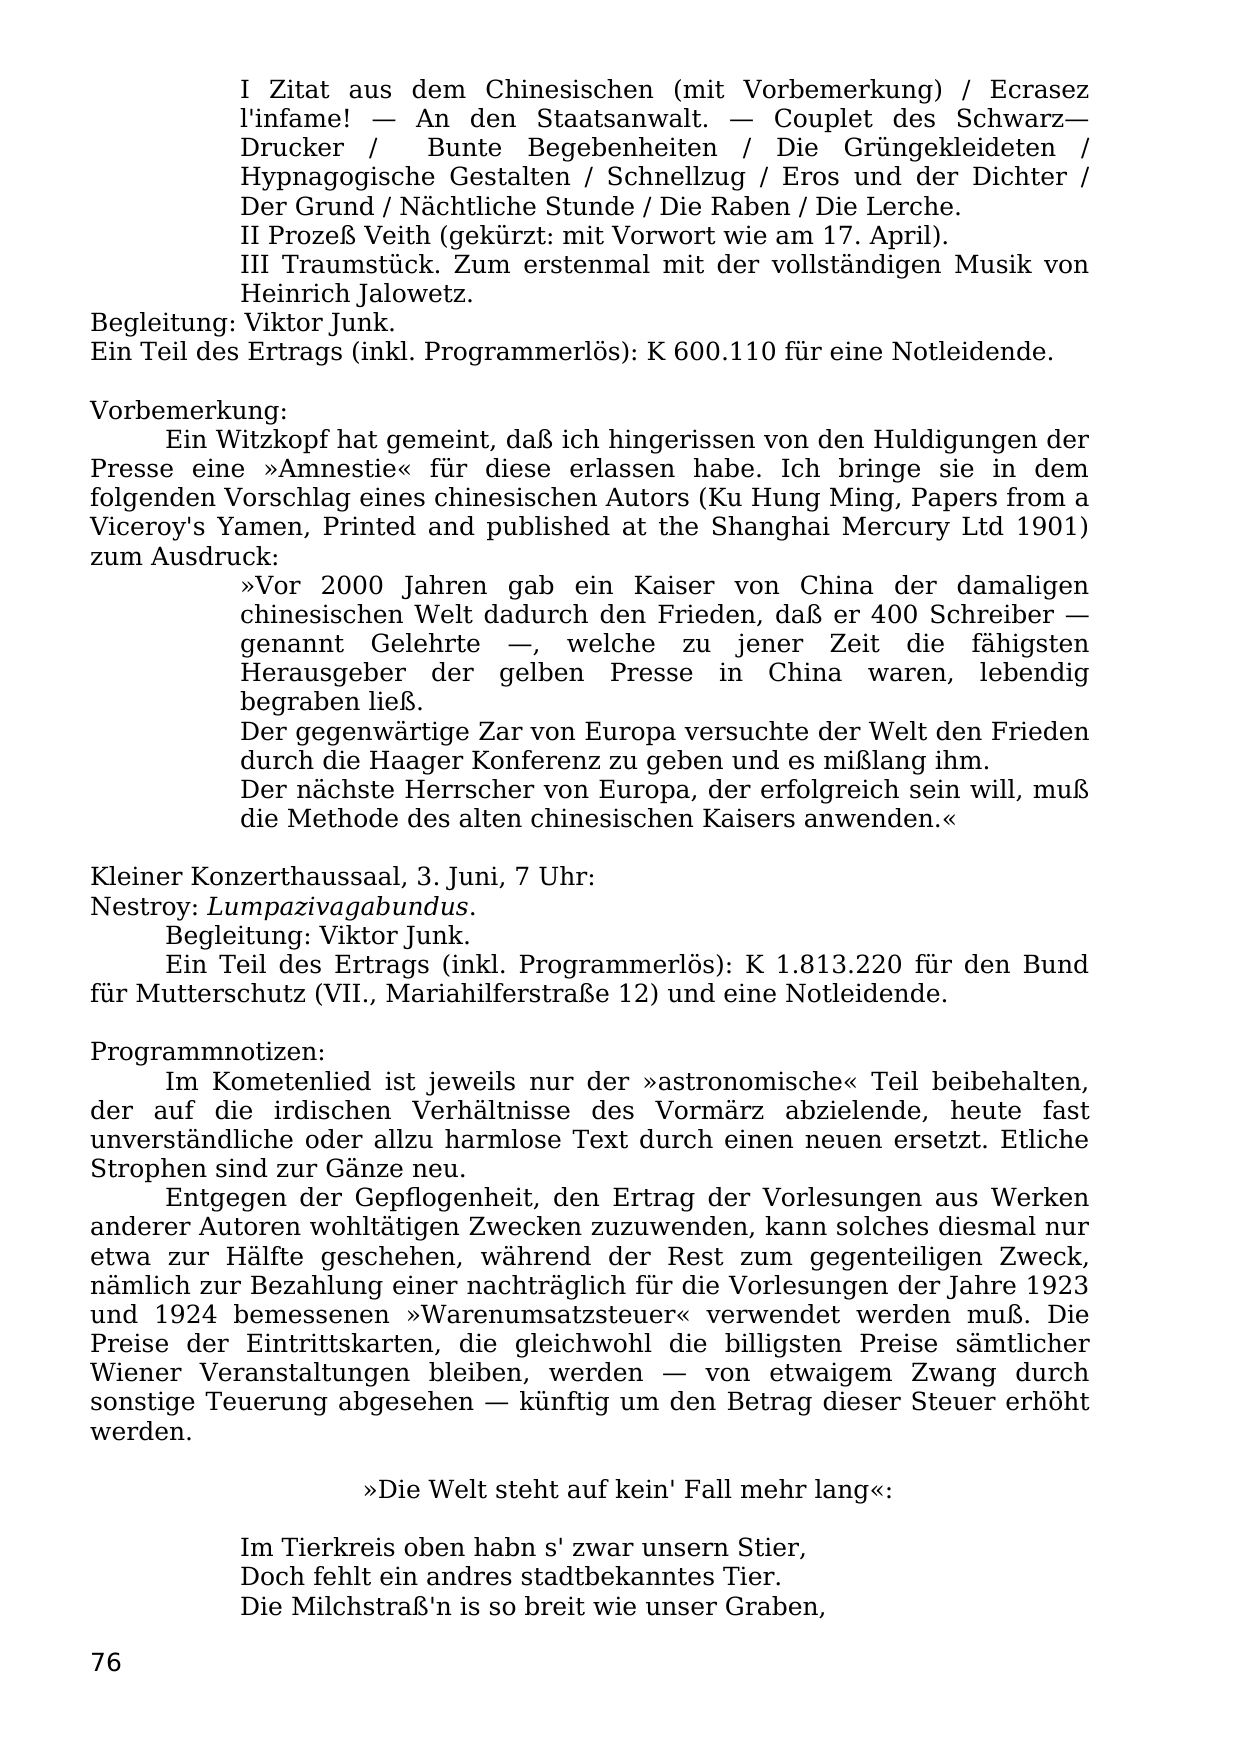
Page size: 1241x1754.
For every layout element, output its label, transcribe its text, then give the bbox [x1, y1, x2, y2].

text Die Milchstraß'n is so breit wie unser Graben, [240, 1592, 1091, 1621]
text Programmnotizen: [90, 1037, 1091, 1067]
text II Prozeß Veith (gekürzt: mit Vorwort wie am 17. April). [240, 221, 1091, 250]
text Ein Witzkopf hat gemeint, daß ich hingerissen von den Huldigungen der Presse eine »Amnestie« für diese erlassen habe. Ich bringe sie in dem folgenden Vorschlag eines chinesischen Autors (Ku Hung Ming, Papers from a Viceroy's Yamen, Printed and published at the Shanghai Mercury Ltd 1901) zum Ausdruck: [90, 425, 1091, 571]
text Begleitung: Viktor Junk. [90, 308, 1091, 337]
text Begleitung: Viktor Junk. [90, 921, 1091, 950]
text Ein Teil des Ertrags (inkl. Programmerlös): K 1.813.220 für den Bund für Mutterschutz (VII., Mariahilferstraße 12) und eine Notleidende. [90, 950, 1091, 1008]
text »Die Welt steht auf kein' Fall mehr lang«: [90, 1475, 1091, 1504]
text Ein Teil des Ertrags (inkl. Programmerlös): K 600.110 für eine Notleidende. [90, 337, 1091, 367]
text Im Tierkreis oben habn s' zwar unsern Stier, [240, 1533, 1091, 1562]
text III Traumstück. Zum erstenmal mit der vollständigen Musik von Heinrich Jalowetz. [240, 250, 1091, 308]
text Doch fehlt ein andres stadtbekanntes Tier. [240, 1562, 1091, 1592]
text Entgegen der Gepflogenheit, den Ertrag der Vorlesungen aus Werken anderer Autoren wohltätigen Zwecken zuzuwenden, kann solches diesmal nur etwa zur Hälfte geschehen, während der Rest zum gegenteiligen Zweck, nämlich zur Bezahlung einer nachträglich für die Vorlesungen der Jahre 1923 und 1924 bemessenen »Warenumsatzsteuer« verwendet werden muß. Die Preise der Eintrittskarten, die gleichwohl die billigsten Preise sämtlicher Wiener Veranstaltungen bleiben, werden — von etwaigem Zwang durch sonstige Teuerung abgesehen — künftig um den Betrag dieser Steuer erhöht werden. [90, 1183, 1091, 1446]
text Der nächste Herrscher von Europa, der erfolgreich sein will, muß die Methode des alten chinesischen Kaisers anwenden.« [240, 775, 1091, 833]
text Der gegenwärtige Zar von Europa versuchte der Welt den Frieden durch die Haager Konferenz zu geben und es mißlang ihm. [240, 717, 1091, 775]
text »Vor 2000 Jahren gab ein Kaiser von China der damaligen chinesischen Welt dadurch den Frieden, daß er 400 Schreiber — genannt Gelehrte —, welche zu jener Zeit die fähigsten Herausgeber der gelben Presse in China waren, lebendig begraben ließ. [240, 571, 1091, 717]
text Kleiner Konzerthaussaal, 3. Juni, 7 Uhr: [90, 862, 1091, 892]
text I Zitat aus dem Chinesischen (mit Vorbemerkung) / Ecrasez l'infame! — An den Staatsanwalt. — Couplet des Schwarz—Drucker / Bunte Begebenheiten / Die Grüngekleideten / Hypnagogische Gestalten / Schnellzug / Eros und der Dichter / Der Grund / Nächtliche Stunde / Die Raben / Die Lerche. [240, 75, 1091, 221]
text Im Kometenlied ist jeweils nur der »astronomische« Teil beibehalten, der auf die irdischen Verhältnisse des Vormärz abzielende, heute fast unverständliche oder allzu harmlose Text durch einen neuen ersetzt. Etliche Strophen sind zur Gänze neu. [90, 1067, 1091, 1183]
text Vorbemerkung: [90, 396, 1091, 425]
text Nestroy: Lumpazivagabundus. [90, 892, 1091, 921]
